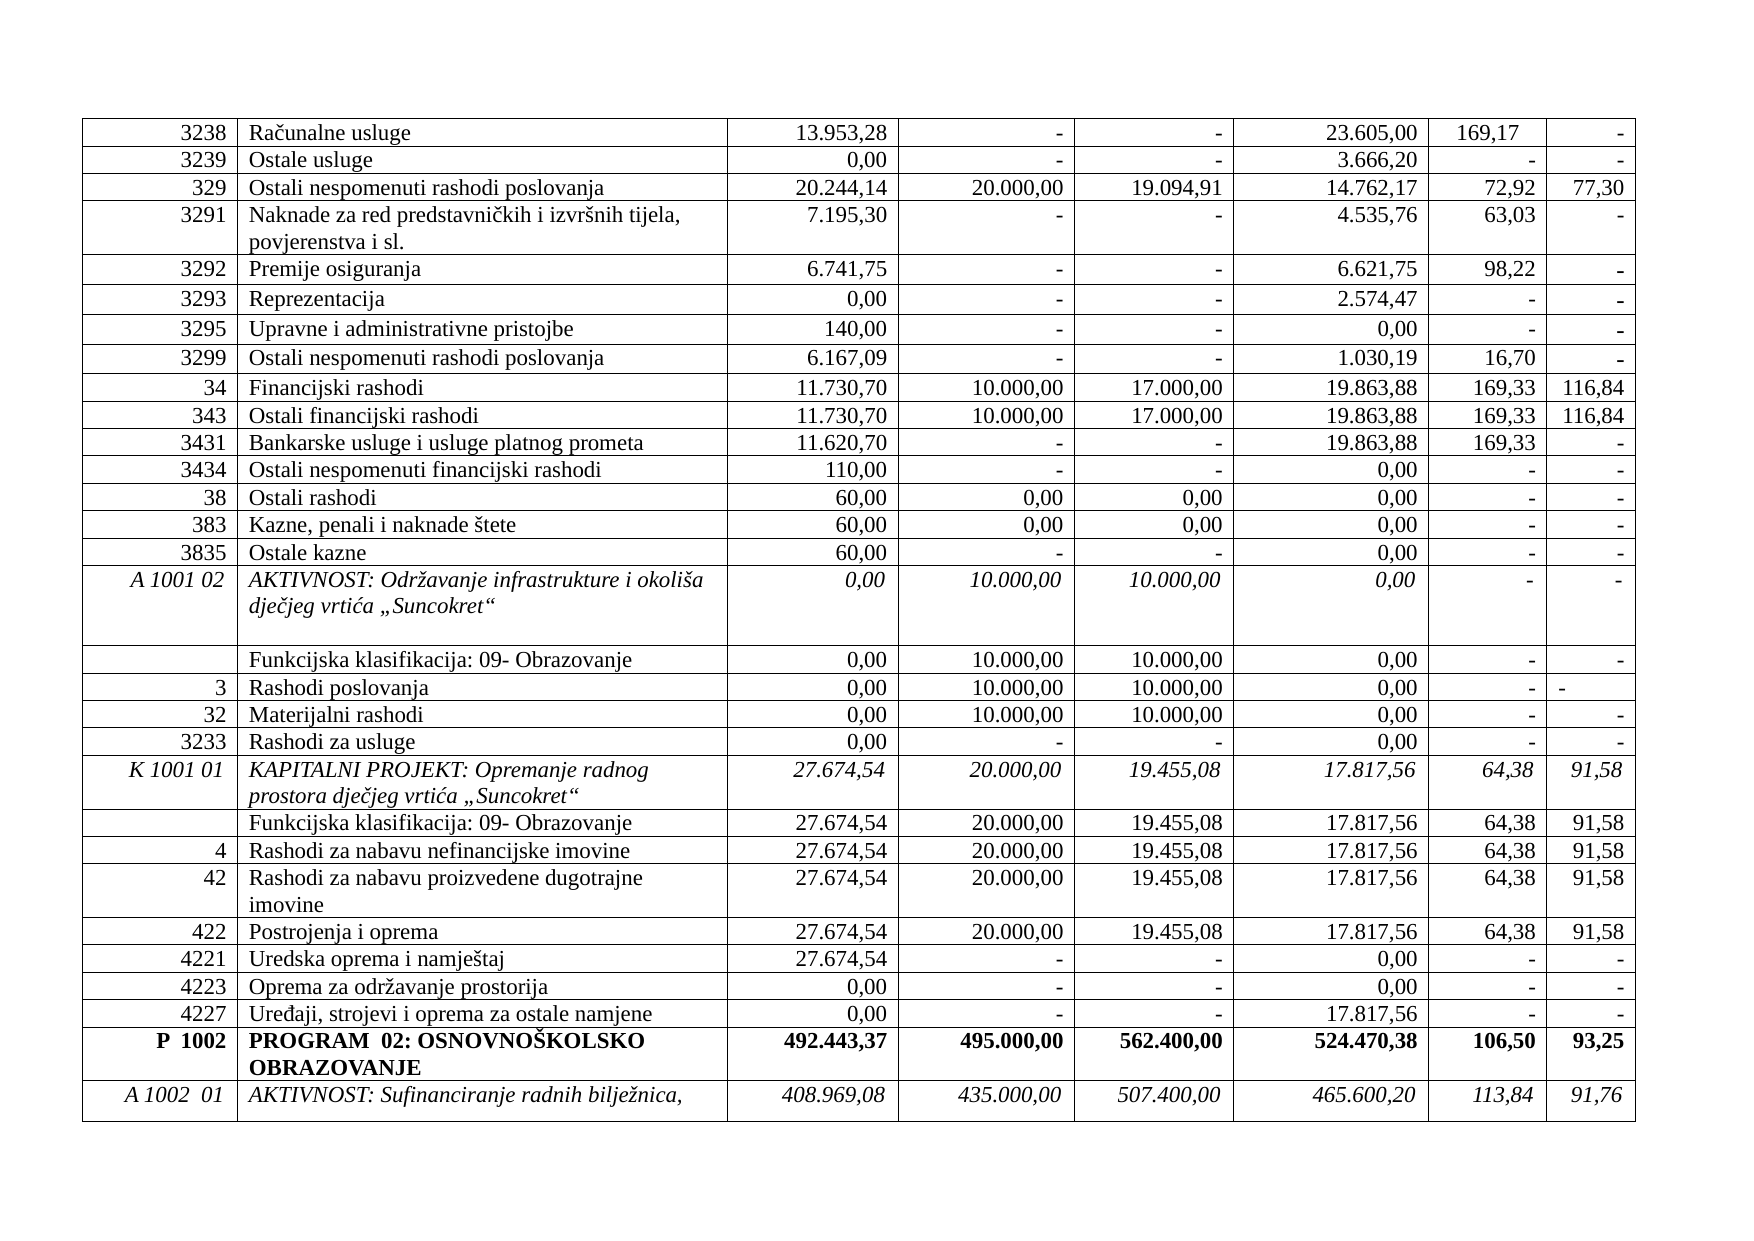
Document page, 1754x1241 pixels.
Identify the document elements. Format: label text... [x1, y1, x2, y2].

table_cell Rashodi za usluge [238, 728, 727, 755]
table_cell 383 [83, 511, 237, 538]
table_cell 7.195,30 [728, 201, 898, 254]
table_cell - [899, 1000, 1074, 1027]
table_cell 3292 [83, 255, 237, 284]
table_cell 2.574,47 [1234, 285, 1428, 314]
table_cell - [1547, 728, 1635, 755]
table_cell - [1075, 539, 1233, 565]
table_cell Rashodi za nabavu nefinancijske imovine [238, 837, 727, 863]
table_cell 3434 [83, 456, 237, 483]
table_cell - [1075, 456, 1233, 483]
table_cell Bankarske usluge i usluge platnog prometa [238, 429, 727, 455]
table_cell 19.455,08 [1075, 756, 1233, 808]
table_cell - [1429, 566, 1546, 645]
table_cell 17.817,56 [1234, 864, 1428, 917]
table_cell - [899, 945, 1074, 972]
table_cell 3431 [83, 429, 237, 455]
table_cell 72,92 [1429, 174, 1546, 200]
table_cell 20.000,00 [899, 174, 1074, 200]
table_cell - [1075, 285, 1233, 314]
table_cell 0,00 [728, 728, 898, 755]
table_cell 17.817,56 [1234, 810, 1428, 836]
table_cell K 1001 01 [83, 756, 237, 808]
table_cell - [1429, 701, 1546, 727]
table_cell 106,50 [1429, 1028, 1546, 1080]
table_cell Kazne, penali i naknade štete [238, 511, 727, 538]
table_cell 492.443,37 [728, 1028, 898, 1080]
table_cell 91,58 [1547, 756, 1635, 808]
table_cell - [1547, 1000, 1635, 1027]
table_cell - [899, 285, 1074, 314]
table_cell - [1547, 973, 1635, 999]
table_cell 10.000,00 [1075, 674, 1233, 700]
table_cell 3.666,20 [1234, 147, 1428, 173]
table_cell 6.167,09 [728, 345, 898, 373]
table_cell 17.817,56 [1234, 756, 1428, 808]
table_cell - [1429, 1000, 1546, 1027]
table_cell - [1075, 255, 1233, 284]
table_cell 0,00 [1075, 484, 1233, 510]
table_cell - [1547, 511, 1635, 538]
table_cell 169,33 [1429, 402, 1546, 428]
table_cell 10.000,00 [899, 566, 1074, 645]
table_cell Postrojenja i oprema [238, 918, 727, 944]
table_cell 10.000,00 [1075, 566, 1233, 645]
table_cell 169,33 [1429, 429, 1546, 455]
table_cell 0,00 [728, 147, 898, 173]
table_cell 0,00 [728, 1000, 898, 1027]
table_cell - [899, 539, 1074, 565]
table_cell - [1075, 315, 1233, 343]
table_cell 16,70 [1429, 345, 1546, 373]
table_cell KAPITALNI PROJEKT: Opremanje radnog prostora dječjeg vrtića „Suncokret“ [238, 756, 727, 808]
table_cell 19.455,08 [1075, 918, 1233, 944]
table_cell Reprezentacija [238, 285, 727, 314]
table_cell 60,00 [728, 539, 898, 565]
table_cell Ostali rashodi [238, 484, 727, 510]
table_cell 0,00 [1234, 945, 1428, 972]
table_cell - [1429, 728, 1546, 755]
table_cell 34 [83, 374, 237, 401]
table_cell - [1075, 973, 1233, 999]
table_cell 0,00 [1234, 973, 1428, 999]
table_cell - [1547, 429, 1635, 455]
table_cell 19.094,91 [1075, 174, 1233, 200]
table_cell 3299 [83, 345, 237, 373]
table_cell 20.000,00 [899, 810, 1074, 836]
table_cell Rashodi poslovanja [238, 674, 727, 700]
table_cell 0,00 [1234, 701, 1428, 727]
table_cell - [1547, 201, 1635, 254]
table_cell AKTIVNOST: Održavanje infrastrukture i okoliša dječjeg vrtića „Suncokret“ [238, 566, 727, 645]
table_cell 91,58 [1547, 810, 1635, 836]
table_cell 329 [83, 174, 237, 200]
table_cell 0,00 [728, 566, 898, 645]
table_cell - [899, 345, 1074, 373]
table_cell - [1429, 456, 1546, 483]
table_cell [83, 646, 237, 672]
table_cell 1.030,19 [1234, 345, 1428, 373]
table_cell - [1547, 147, 1635, 173]
table_cell 17.817,56 [1234, 1000, 1428, 1027]
table_cell 169,33 [1429, 374, 1546, 401]
table_cell - [1547, 255, 1635, 284]
table_cell 77,30 [1547, 174, 1635, 200]
table_cell - [1547, 285, 1635, 314]
table_cell 113,84 [1429, 1081, 1546, 1121]
table_cell Naknade za red predstavničkih i izvršnih tijela, povjerenstva i sl. [238, 201, 727, 254]
table_cell - [1547, 701, 1635, 727]
table_cell 0,00 [1234, 728, 1428, 755]
table_cell Materijalni rashodi [238, 701, 727, 727]
table_cell 27.674,54 [728, 864, 898, 917]
table_cell - [1547, 566, 1635, 645]
table_cell 4221 [83, 945, 237, 972]
table_cell 0,00 [1075, 511, 1233, 538]
table_cell 0,00 [728, 285, 898, 314]
table_cell Oprema za održavanje prostorija [238, 973, 727, 999]
table_cell 465.600,20 [1234, 1081, 1428, 1121]
table_cell 0,00 [1234, 566, 1428, 645]
table_cell - [1547, 119, 1635, 146]
table_cell 17.817,56 [1234, 918, 1428, 944]
table_cell 20.000,00 [899, 837, 1074, 863]
table_cell 116,84 [1547, 374, 1635, 401]
table_cell 63,03 [1429, 201, 1546, 254]
table_cell - [1429, 511, 1546, 538]
table_cell 27.674,54 [728, 810, 898, 836]
table_cell 3291 [83, 201, 237, 254]
table_cell 0,00 [1234, 539, 1428, 565]
table_cell 4 [83, 837, 237, 863]
table_cell 10.000,00 [1075, 646, 1233, 672]
table_cell - [899, 728, 1074, 755]
table_cell 42 [83, 864, 237, 917]
table_cell - [1547, 539, 1635, 565]
table_cell 0,00 [899, 511, 1074, 538]
table_cell - [899, 147, 1074, 173]
table_cell 91,58 [1547, 837, 1635, 863]
table_cell 91,76 [1547, 1081, 1635, 1121]
table_cell 0,00 [728, 973, 898, 999]
table_cell 17.817,56 [1234, 837, 1428, 863]
table_cell - [1075, 1000, 1233, 1027]
table_cell - [899, 973, 1074, 999]
table_cell 3239 [83, 147, 237, 173]
table_cell 27.674,54 [728, 756, 898, 808]
table_cell - [1429, 674, 1546, 700]
table_cell 3233 [83, 728, 237, 755]
table_cell Ostale usluge [238, 147, 727, 173]
table_cell 343 [83, 402, 237, 428]
table_cell Uređaji, strojevi i oprema za ostale namjene [238, 1000, 727, 1027]
table_cell - [899, 119, 1074, 146]
table_cell 3295 [83, 315, 237, 343]
table_cell 64,38 [1429, 756, 1546, 808]
table_cell 110,00 [728, 456, 898, 483]
table_cell 0,00 [1234, 674, 1428, 700]
table_cell 4.535,76 [1234, 201, 1428, 254]
table_cell 0,00 [1234, 315, 1428, 343]
table_cell [83, 810, 237, 836]
table_cell 0,00 [1234, 646, 1428, 672]
table_cell - [1547, 646, 1635, 672]
table_cell 64,38 [1429, 864, 1546, 917]
table_cell - [1547, 345, 1635, 373]
table_cell 14.762,17 [1234, 174, 1428, 200]
table_cell 11.620,70 [728, 429, 898, 455]
table_cell 64,38 [1429, 810, 1546, 836]
table_cell 11.730,70 [728, 402, 898, 428]
table_cell 91,58 [1547, 864, 1635, 917]
table_cell 562.400,00 [1075, 1028, 1233, 1080]
table_cell Uredska oprema i namještaj [238, 945, 727, 972]
table_cell Ostali nespomenuti rashodi poslovanja [238, 174, 727, 200]
table_cell 3 [83, 674, 237, 700]
table_cell A 1001 02 [83, 566, 237, 645]
table_cell 0,00 [1234, 511, 1428, 538]
table_cell - [1547, 674, 1635, 700]
table_cell 3293 [83, 285, 237, 314]
table_cell - [1075, 147, 1233, 173]
table_cell 93,25 [1547, 1028, 1635, 1080]
table_cell 10.000,00 [899, 402, 1074, 428]
table_cell - [899, 456, 1074, 483]
table_cell 408.969,08 [728, 1081, 898, 1121]
table_cell - [1075, 201, 1233, 254]
table_cell 10.000,00 [899, 701, 1074, 727]
table_cell - [1429, 539, 1546, 565]
table_cell 13.953,28 [728, 119, 898, 146]
table_cell - [899, 255, 1074, 284]
table_cell 27.674,54 [728, 837, 898, 863]
table_cell 27.674,54 [728, 918, 898, 944]
table_cell 10.000,00 [899, 374, 1074, 401]
table_cell - [1429, 973, 1546, 999]
table_cell 6.741,75 [728, 255, 898, 284]
table_cell 10.000,00 [899, 646, 1074, 672]
table_cell 0,00 [728, 674, 898, 700]
table_cell - [899, 429, 1074, 455]
table_cell - [899, 315, 1074, 343]
table_cell - [1429, 285, 1546, 314]
table_cell 38 [83, 484, 237, 510]
table_cell A 1002 01 [83, 1081, 237, 1121]
table_cell 3835 [83, 539, 237, 565]
table_cell - [1429, 315, 1546, 343]
table_cell 10.000,00 [1075, 701, 1233, 727]
table_cell 23.605,00 [1234, 119, 1428, 146]
table_cell - [1547, 484, 1635, 510]
table_cell 19.863,88 [1234, 402, 1428, 428]
table_cell 91,58 [1547, 918, 1635, 944]
table_cell 60,00 [728, 511, 898, 538]
table_cell Ostale kazne [238, 539, 727, 565]
table_cell Upravne i administrativne pristojbe [238, 315, 727, 343]
table_cell AKTIVNOST: Sufinanciranje radnih bilježnica, [238, 1081, 727, 1121]
table_cell - [1429, 646, 1546, 672]
table_cell 19.863,88 [1234, 429, 1428, 455]
table_cell 140,00 [728, 315, 898, 343]
table_cell 0,00 [728, 701, 898, 727]
table_cell 3238 [83, 119, 237, 146]
table_cell 20.000,00 [899, 756, 1074, 808]
table_cell - [899, 201, 1074, 254]
table_cell 19.455,08 [1075, 810, 1233, 836]
table_cell 116,84 [1547, 402, 1635, 428]
table_cell - [1075, 345, 1233, 373]
table_cell P 1002 [83, 1028, 237, 1080]
table_cell 524.470,38 [1234, 1028, 1428, 1080]
table_cell Ostali nespomenuti financijski rashodi [238, 456, 727, 483]
table_cell - [1547, 456, 1635, 483]
table_cell 4223 [83, 973, 237, 999]
table_cell 169,17 [1429, 119, 1546, 146]
table_cell 60,00 [728, 484, 898, 510]
table_cell Ostali financijski rashodi [238, 402, 727, 428]
table_cell 19.455,08 [1075, 864, 1233, 917]
table_cell 19.863,88 [1234, 374, 1428, 401]
table_cell Financijski rashodi [238, 374, 727, 401]
table_cell - [1547, 315, 1635, 343]
table_cell 10.000,00 [899, 674, 1074, 700]
table_cell 507.400,00 [1075, 1081, 1233, 1121]
table_cell 20.000,00 [899, 918, 1074, 944]
table_cell - [1429, 484, 1546, 510]
table_cell 0,00 [1234, 484, 1428, 510]
table_cell 4227 [83, 1000, 237, 1027]
table_cell 495.000,00 [899, 1028, 1074, 1080]
table_cell 19.455,08 [1075, 837, 1233, 863]
table_cell 64,38 [1429, 918, 1546, 944]
table_cell - [1075, 728, 1233, 755]
table_cell PROGRAM 02: OSNOVNOŠKOLSKO OBRAZOVANJE [238, 1028, 727, 1080]
table_cell Rashodi za nabavu proizvedene dugotrajne imovine [238, 864, 727, 917]
table_cell 435.000,00 [899, 1081, 1074, 1121]
table_cell - [1075, 119, 1233, 146]
table_cell Funkcijska klasifikacija: 09- Obrazovanje [238, 646, 727, 672]
table_cell 6.621,75 [1234, 255, 1428, 284]
table_cell 20.244,14 [728, 174, 898, 200]
table_cell Funkcijska klasifikacija: 09- Obrazovanje [238, 810, 727, 836]
table_cell - [1429, 147, 1546, 173]
table_cell - [1075, 429, 1233, 455]
table_cell 0,00 [899, 484, 1074, 510]
table_cell - [1547, 945, 1635, 972]
table_cell Premije osiguranja [238, 255, 727, 284]
table_cell 0,00 [1234, 456, 1428, 483]
table_cell Računalne usluge [238, 119, 727, 146]
table_cell 17.000,00 [1075, 402, 1233, 428]
table_cell 11.730,70 [728, 374, 898, 401]
table_cell 32 [83, 701, 237, 727]
table_cell Ostali nespomenuti rashodi poslovanja [238, 345, 727, 373]
table_cell 27.674,54 [728, 945, 898, 972]
table_cell 98,22 [1429, 255, 1546, 284]
table_cell 20.000,00 [899, 864, 1074, 917]
table_cell 64,38 [1429, 837, 1546, 863]
table_cell 422 [83, 918, 237, 944]
table_cell 17.000,00 [1075, 374, 1233, 401]
table_cell - [1429, 945, 1546, 972]
table_cell - [1075, 945, 1233, 972]
table_cell 0,00 [728, 646, 898, 672]
